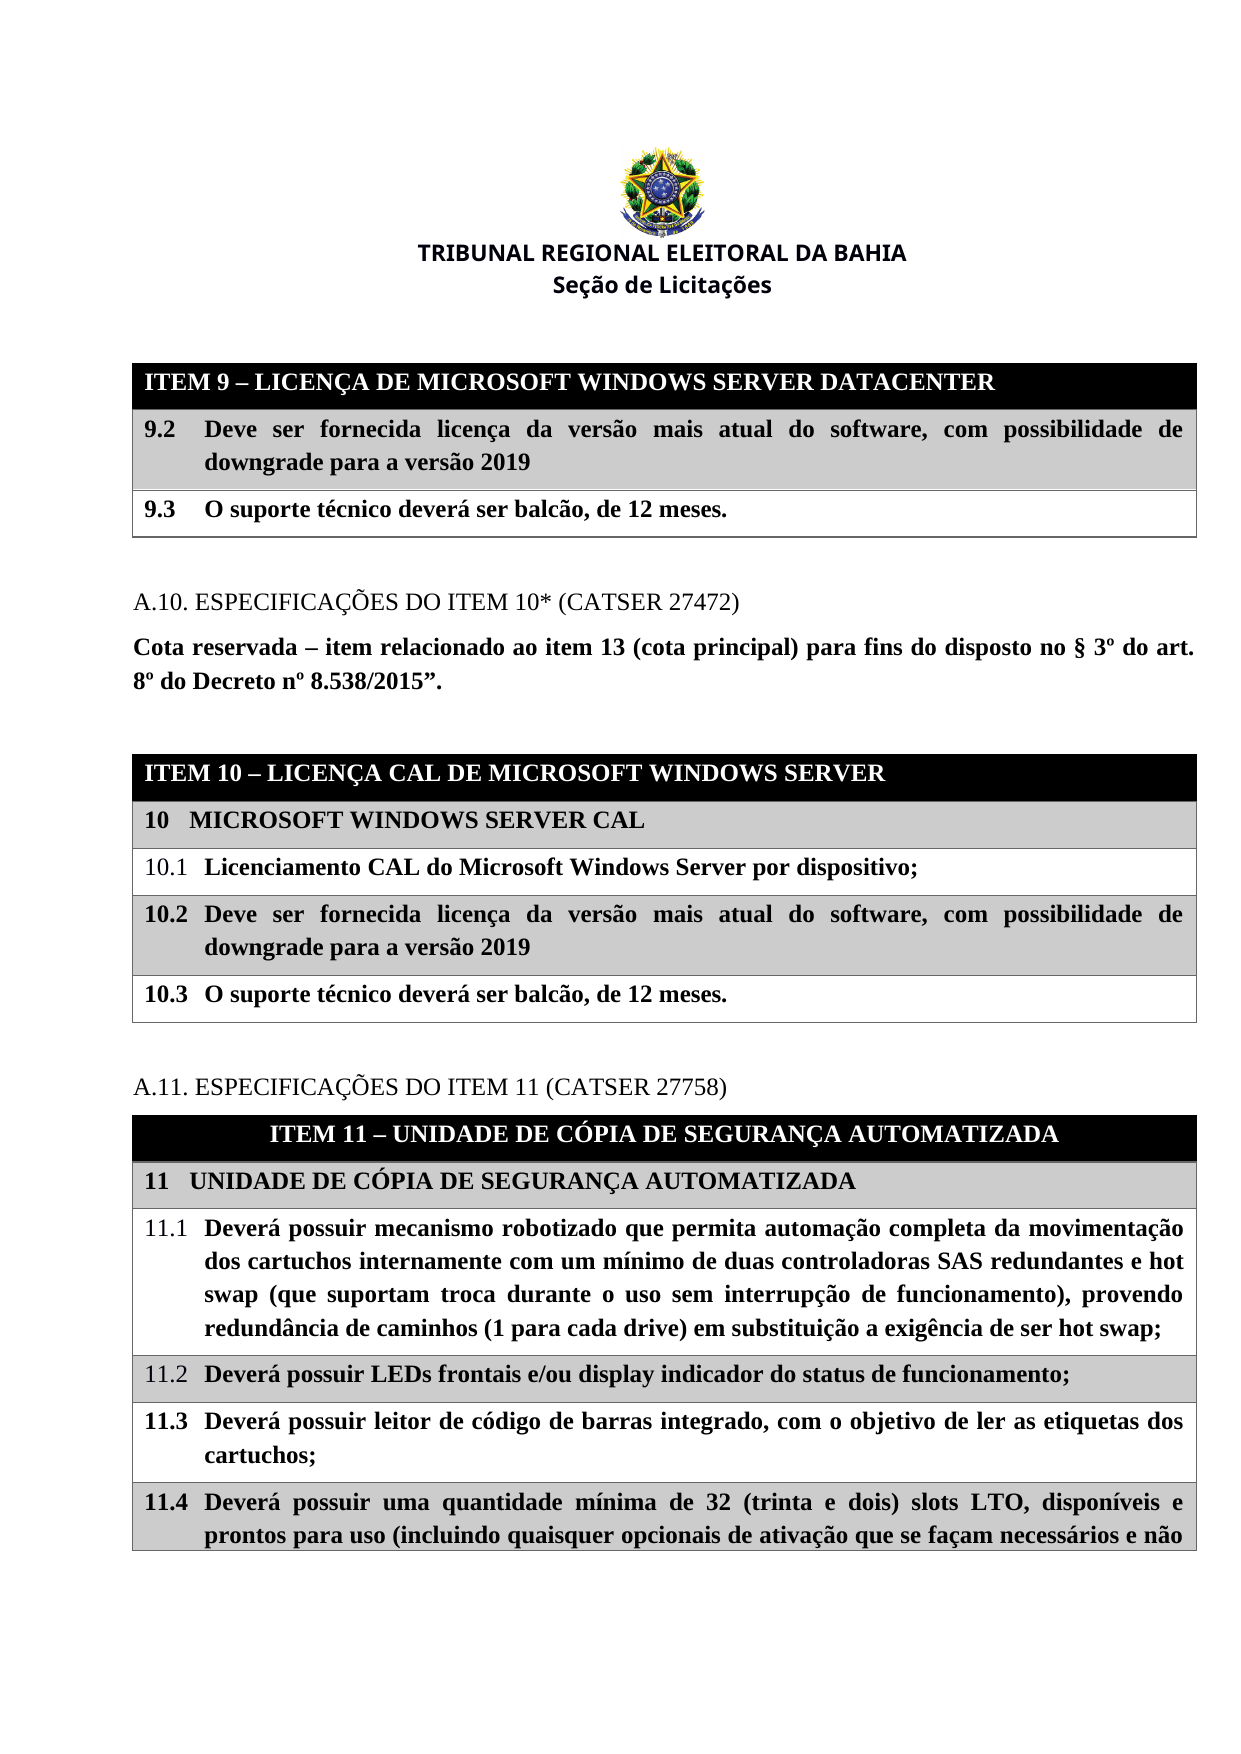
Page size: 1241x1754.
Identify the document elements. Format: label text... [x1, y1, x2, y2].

text A.11. ESPECIFICAÇÕES DO ITEM 11 (CATSER 27758) [133, 1069, 1196, 1102]
table_cell Licenciamento CAL do Microsoft Windows Server por dispositivo; [133, 849, 1196, 895]
table_header ITEM 11 – UNIDADE DE CÓPIA DE SEGURANÇA AUTOMATIZADA [133, 1116, 1196, 1161]
table_cell Deverá possuir mecanismo robotizado que permita automação completa da movimentação dos cartuchos internamente com um mínimo de duas controladoras SAS redundantes e hot swap (que suportam troca durante o uso sem interrupção de funcionamento), provendo redundância de caminhos (1 para cada drive) em substituição a exigência de ser hot swap; [133, 1209, 1196, 1355]
table_cell UNIDADE DE CÓPIA DE SEGURANÇA AUTOMATIZADA [133, 1163, 1196, 1208]
table_cell Deverá possuir leitor de código de barras integrado, com o objetivo de ler as etiquetas dos cartuchos; [133, 1403, 1196, 1482]
text Cota reservada – item relacionado ao item 13 (cota principal) para fins do disposto no § 3º do art. 8º do Decreto nº 8.538/2015”. [133, 629, 1196, 696]
text A.10. ESPECIFICAÇÕES DO ITEM 10* (CATSER 27472) [133, 583, 1196, 617]
table_header ITEM 10 – LICENÇA CAL DE MICROSOFT WINDOWS SERVER [133, 755, 1196, 801]
table_cell MICROSOFT WINDOWS SERVER CAL [133, 802, 1196, 848]
table_cell Deve ser fornecida licença da versão mais atual do software, com possibilidade de downgrade para a versão 2019 [133, 410, 1196, 489]
table_cell Deve ser fornecida licença da versão mais atual do software, com possibilidade de downgrade para a versão 2019 [133, 896, 1196, 975]
table_cell O suporte técnico deverá ser balcão, de 12 meses. [133, 976, 1196, 1022]
table_cell Deverá possuir LEDs frontais e/ou display indicador do status de funcionamento; [133, 1356, 1196, 1402]
table_cell Deverá possuir uma quantidade mínima de 32 (trinta e dois) slots LTO, disponíveis e prontos para uso (incluindo quaisquer opcionais de ativação que se façam necessários e não [133, 1483, 1196, 1550]
table_header ITEM 9 – LICENÇA DE MICROSOFT WINDOWS SERVER DATACENTER [133, 364, 1196, 409]
table_cell O suporte técnico deverá ser balcão, de 12 meses. [133, 491, 1196, 536]
